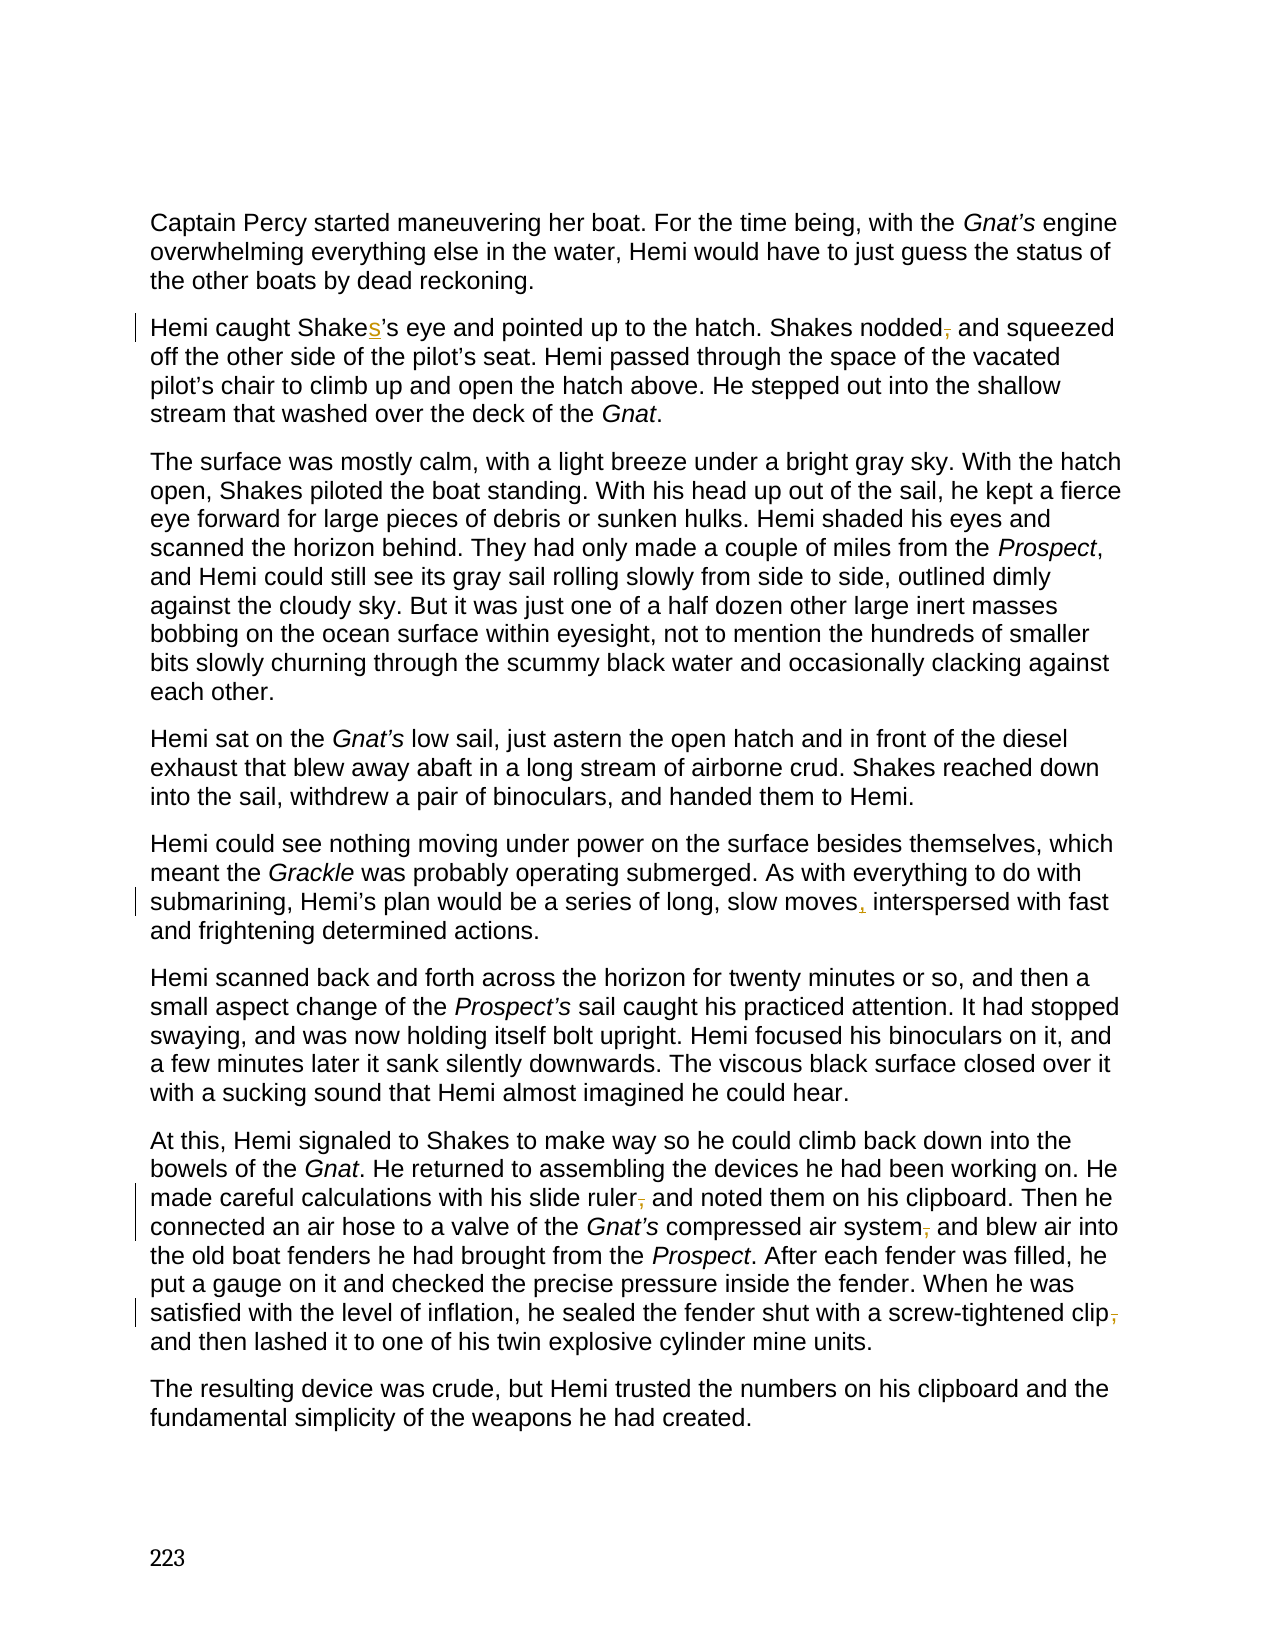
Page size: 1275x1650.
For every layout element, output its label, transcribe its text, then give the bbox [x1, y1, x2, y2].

text Hemi could see nothing moving under power on the surface besides themselves, which meant the Grackle was probably operating submerged. As with everything to do with submarining, Hemi’s plan would be a series of long, slow moves, interspersed with fast and frightening determined actions. [150, 829, 1125, 944]
text The resulting device was crude, but Hemi trusted the numbers on his clipboard and the fundamental simplicity of the weapons he had created. [150, 1374, 1125, 1432]
text At this, Hemi signaled to Shakes to make way so he could climb back down into the bowels of the Gnat. He returned to assembling the devices he had been working on. He made careful calculations with his slide ruler and noted them on his clipboard. Then he connected an air hose to a valve of the Gnat’s compressed air system and blew air into the old boat fenders he had brought from the Prospect. After each fender was filled, he put a gauge on it and checked the precise pressure inside the fender. When he was satisfied with the level of inflation, he sealed the fender shut with a screw-tightened clip and then lashed it to one of his twin explosive cylinder mine units. [150, 1126, 1125, 1356]
text Hemi caught Shakes’s eye and pointed up to the hatch. Shakes nodded and squeezed off the other side of the pilot’s seat. Hemi passed through the space of the vacated pilot’s chair to climb up and open the hatch above. He stepped out into the shallow stream that washed over the deck of the Gnat. [150, 313, 1125, 428]
text Hemi sat on the Gnat’s low sail, just astern the open hatch and in front of the diesel exhaust that blew away abaft in a long stream of airborne crud. Shakes reached down into the sail, withdrew a pair of binoculars, and handed them to Hemi. [150, 724, 1125, 811]
text Captain Percy started maneuvering her boat. For the time being, with the Gnat’s engine overwhelming everything else in the water, Hemi would have to just guess the status of the other boats by dead reckoning. [150, 208, 1125, 294]
text Hemi scanned back and forth across the horizon for twenty minutes or so, and then a small aspect change of the Prospect’s sail caught his practiced attention. It had stopped swaying, and was now holding itself bolt upright. Hemi focused his binoculars on it, and a few minutes later it sank silently downwards. The viscous black surface closed over it with a sucking sound that Hemi almost imagined he could hear. [150, 963, 1125, 1107]
text The surface was mostly calm, with a light breeze under a bright gray sky. With the hatch open, Shakes piloted the boat standing. With his head up out of the sail, he kept a fierce eye forward for large pieces of debris or sunken hulks. Hemi shaded his eyes and scanned the horizon behind. They had only made a couple of miles from the Prospect, and Hemi could still see its gray sail rolling slowly from side to side, outlined dimly against the cloudy sky. But it was just one of a half dozen other large inert masses bobbing on the ocean surface within eyesight, not to mention the hundreds of smaller bits slowly churning through the scummy black water and occasionally clacking against each other. [150, 447, 1125, 706]
